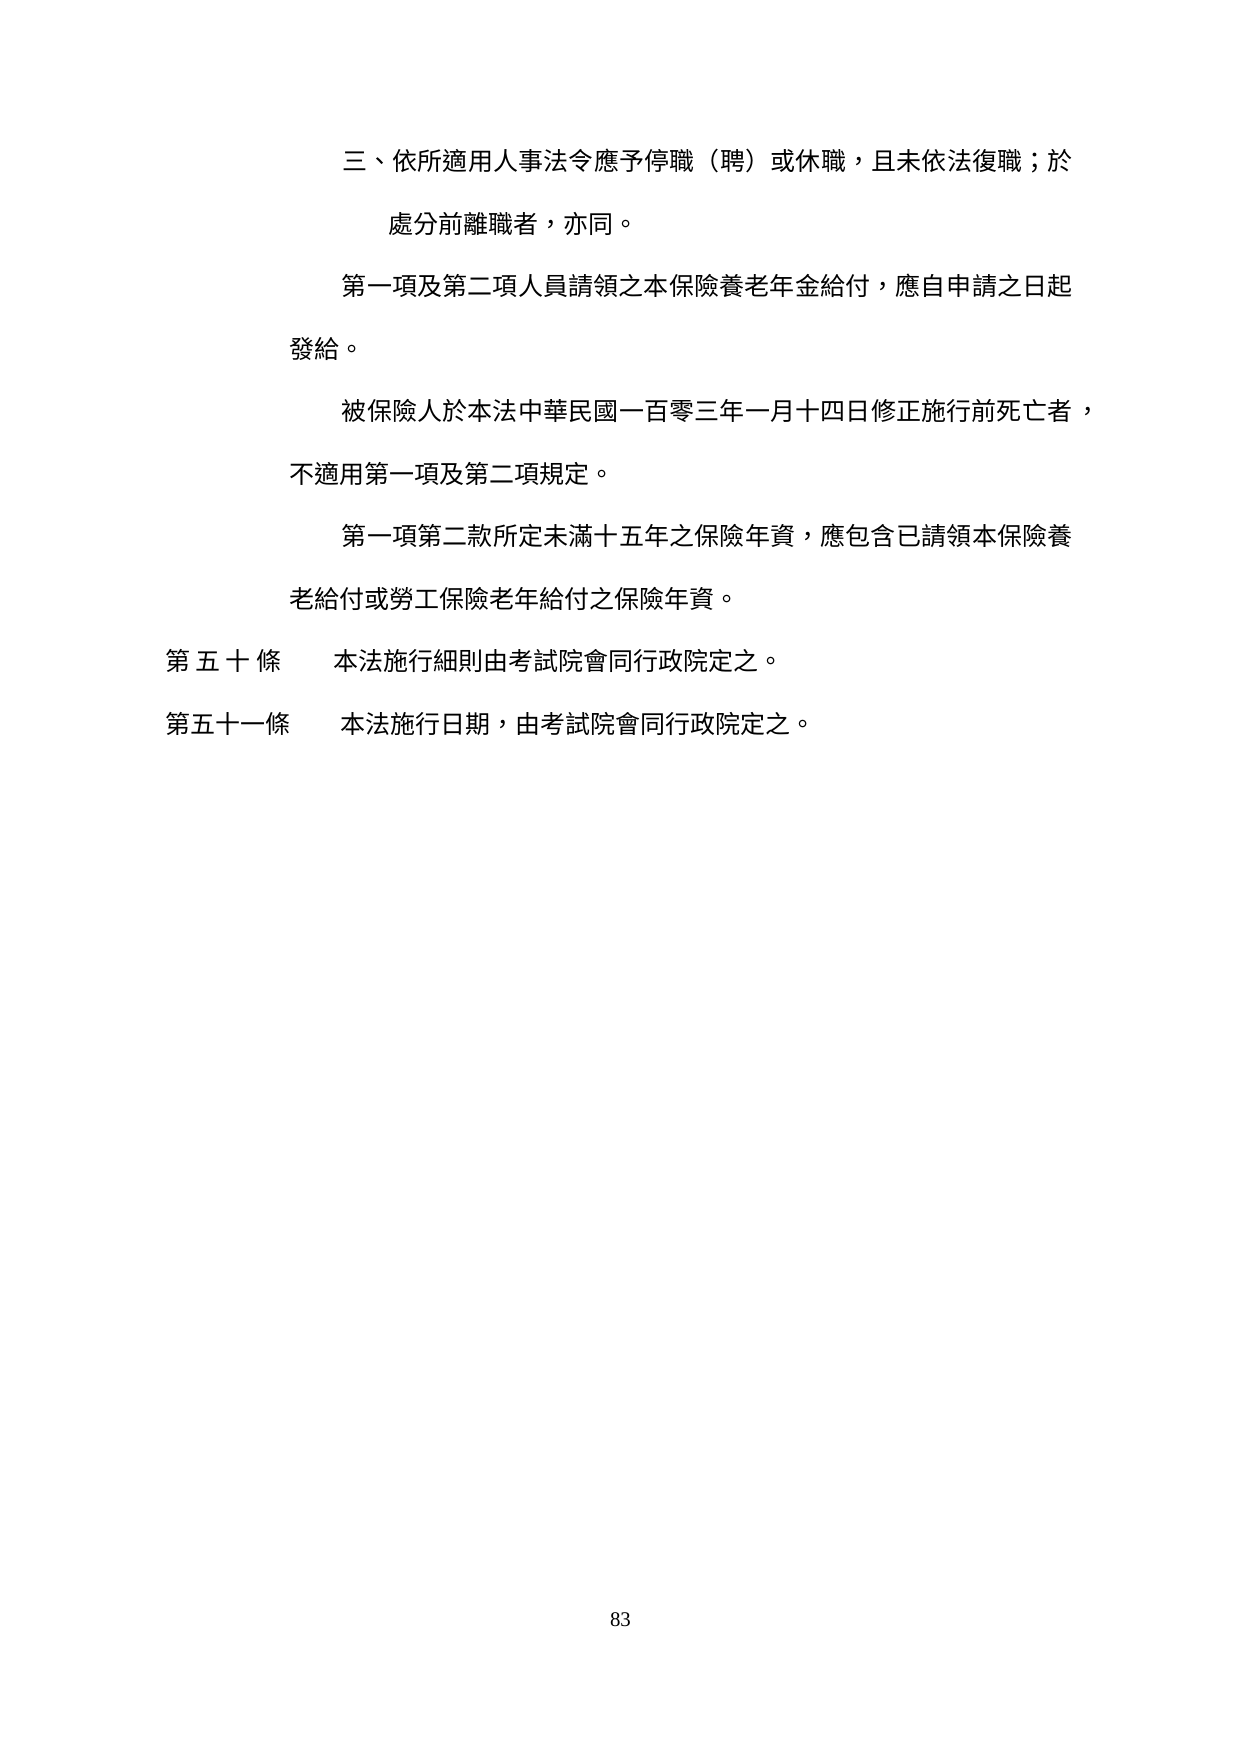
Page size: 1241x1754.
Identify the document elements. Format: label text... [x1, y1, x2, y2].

text 被保險人於本法中華民國一百零三年一月十四日修正施行前死亡者，不適用第一項及第二項規定。 [289, 368, 1075, 493]
text 第五十一條 本法施行日期，由考試院會同行政院定之。 [165, 681, 1075, 743]
text 三、依所適用人事法令應予停職（聘）或休職，且未依法復職；於處分前離職者，亦同。 [342, 118, 1075, 243]
text 第五十條 本法施行細則由考試院會同行政院定之。 [165, 618, 1075, 681]
text 第一項及第二項人員請領之本保險養老年金給付，應自申請之日起發給。 [289, 243, 1075, 368]
text 第一項第二款所定未滿十五年之保險年資，應包含已請領本保險養老給付或勞工保險老年給付之保險年資。 [289, 493, 1075, 618]
